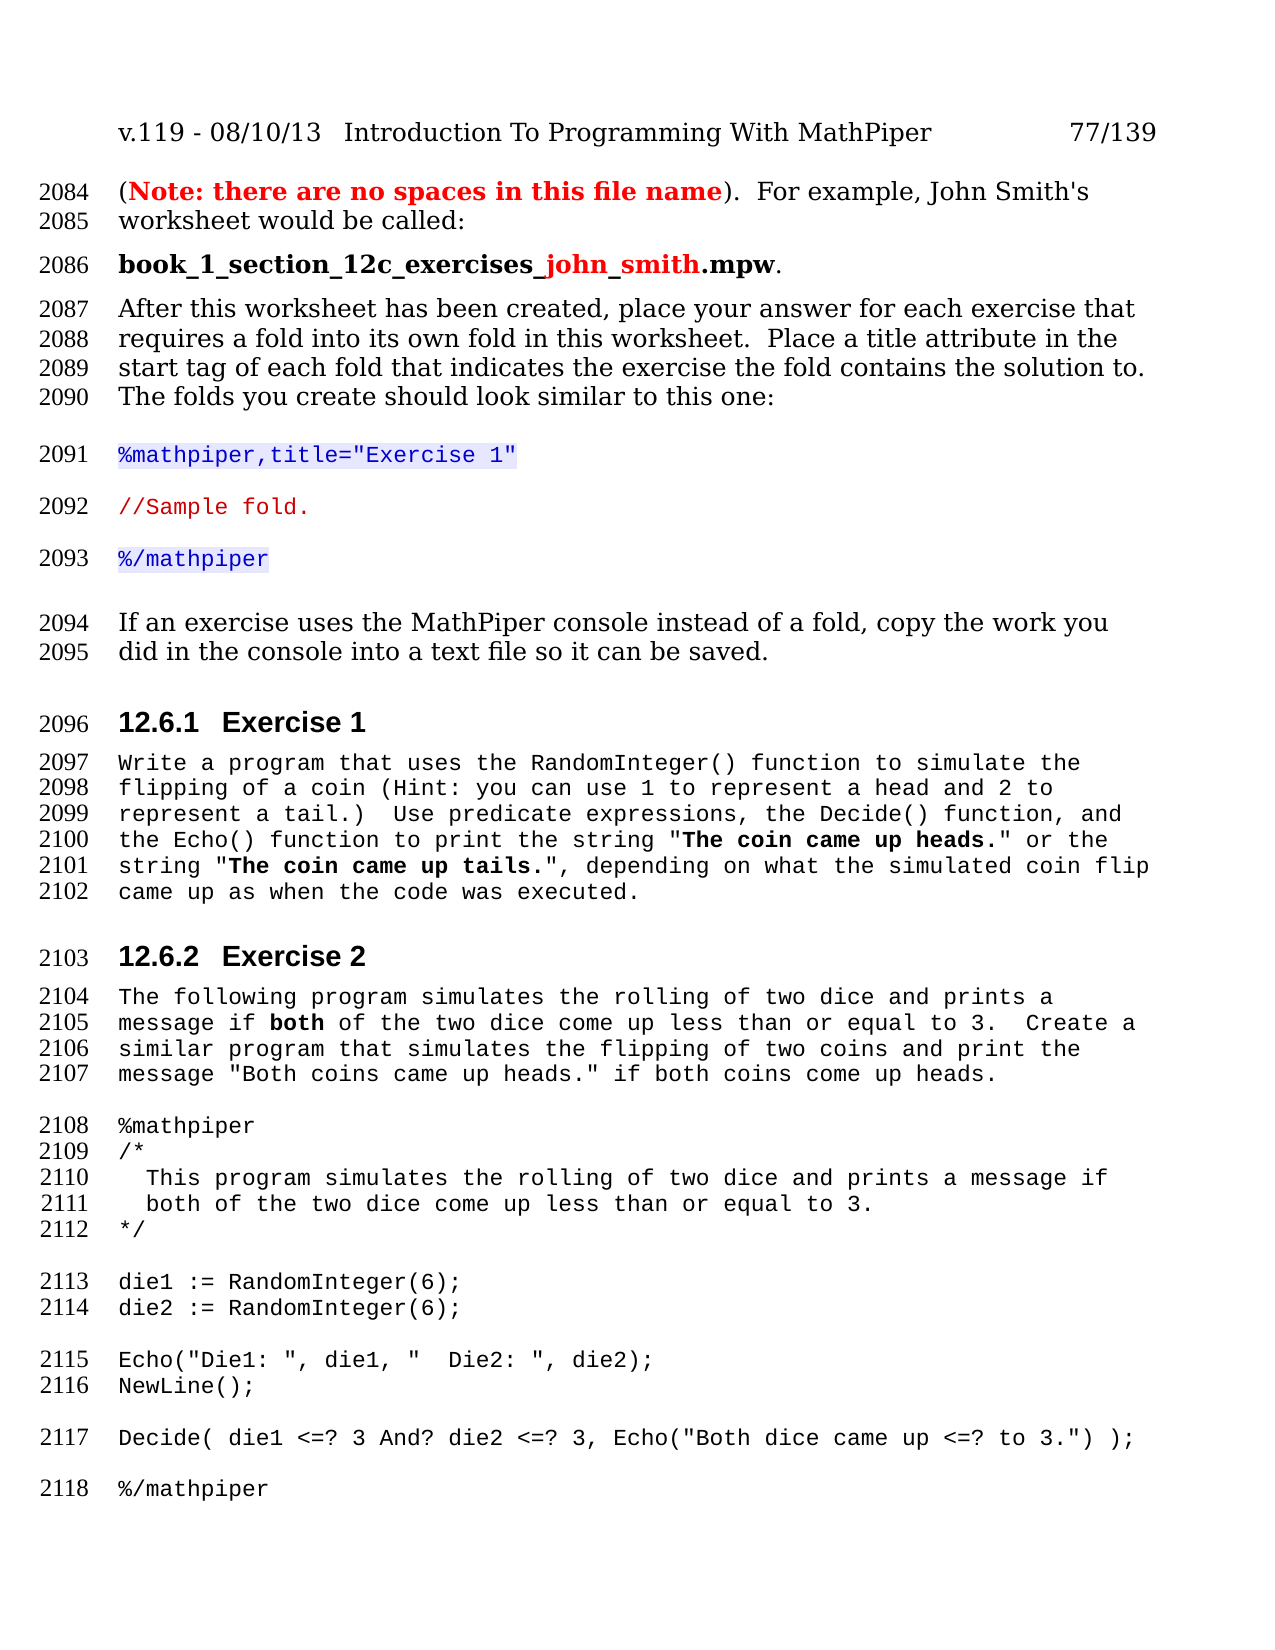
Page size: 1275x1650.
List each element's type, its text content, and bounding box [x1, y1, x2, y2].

text The following program simulates the rolling of two dice and prints a message if both of the two dice come up less than or equal to 3. Create a similar program that simulates the flipping of two coins and print the message "Both coins came up heads." if both coins come up heads. [118, 985, 1157, 1089]
text If an exercise uses the MathPiper console instead of a fold, copy the work you did in the console into a text file so it can be saved. [118, 608, 1157, 666]
text %mathpiper [118, 1115, 1157, 1141]
text Write a program that uses the RandomInteger() function to simulate the flipping of a coin (Hint: you can use 1 to represent a head and 2 to represent a tail.) Use predicate expressions, the Decide() function, and the Echo() function to print the string "The coin came up heads." or the string "The coin came up tails.", depending on what the simulated coin flip came up as when the code was executed. [118, 751, 1157, 906]
text NewLine(); [118, 1374, 1157, 1400]
text Decide( die1 <=? 3 And? die2 <=? 3, Echo("Both dice came up <=? to 3.") ); [118, 1426, 1157, 1452]
text */ [118, 1218, 1157, 1244]
text //Sample fold. [118, 495, 1157, 521]
text /* [118, 1141, 1157, 1167]
text (Note: there are no spaces in this file name). For example, John Smith's worksheet would be called: [118, 177, 1157, 235]
text This program simulates the rolling of two dice and prints a message if [118, 1167, 1157, 1192]
text die2 := RandomInteger(6); [118, 1296, 1157, 1322]
text Echo("Die1: ", die1, " Die2: ", die2); [118, 1348, 1157, 1374]
text %/mathpiper [118, 547, 1157, 573]
subtitle Exercise 2 [118, 939, 1157, 973]
text die1 := RandomInteger(6); [118, 1270, 1157, 1296]
text both of the two dice come up less than or equal to 3. [118, 1192, 1157, 1218]
text %mathpiper,title="Exercise 1" [118, 443, 1157, 469]
subtitle Exercise 1 [118, 705, 1157, 739]
text After this worksheet has been created, place your answer for each exercise that requires a fold into its own fold in this worksheet. Place a title attribute in the start tag of each fold that indicates the exercise the fold contains the solution to. The folds you create should look similar to this one: [118, 295, 1157, 411]
text book_1_section_12c_exercises_john_smith.mpw. [118, 250, 1157, 280]
text %/mathpiper [118, 1478, 1157, 1504]
